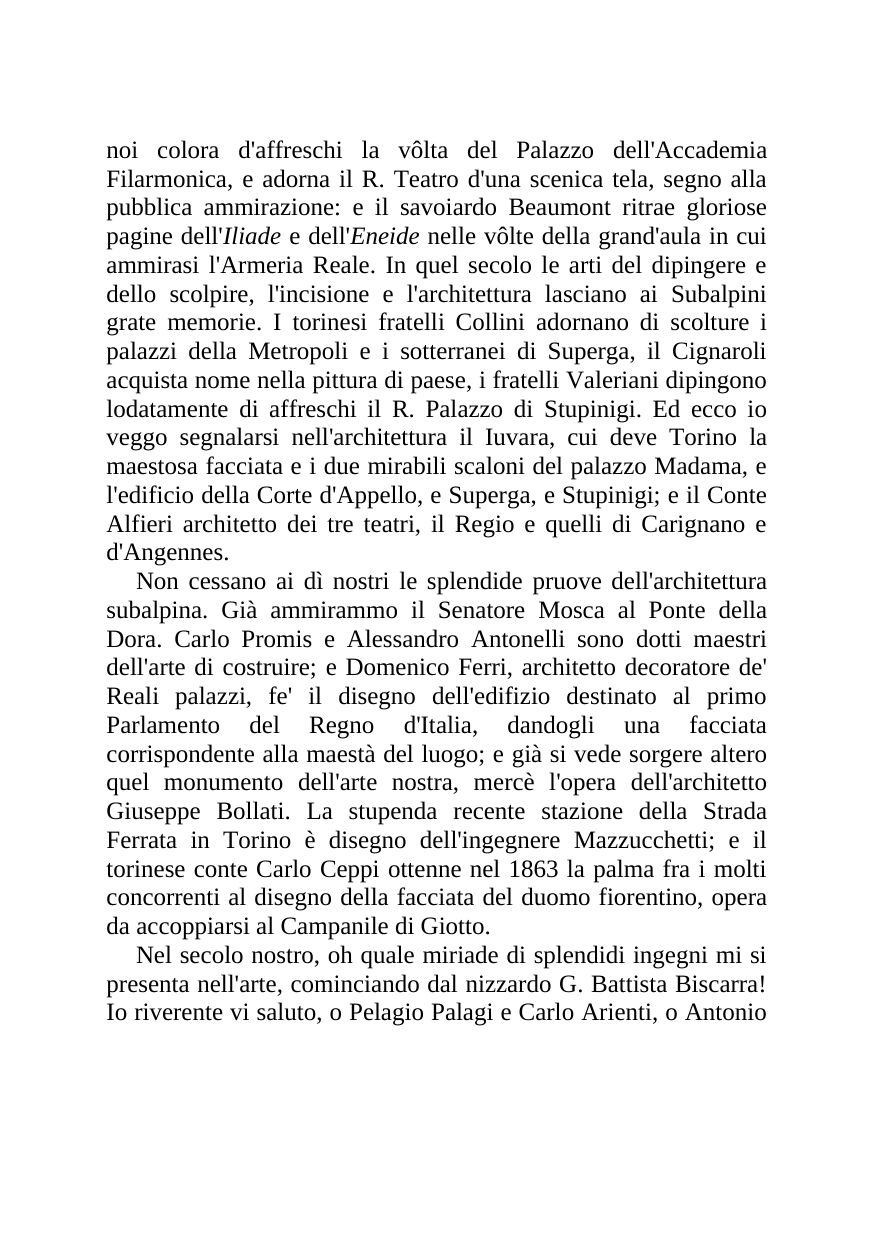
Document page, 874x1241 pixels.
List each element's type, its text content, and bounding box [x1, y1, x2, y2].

text Nel secolo nostro, oh quale miriade di splendidi ingegni mi si presenta nell'arte, cominciando dal nizzardo G. Battista Biscarra! Io riverente vi saluto, o Pelagio Palagi e Carlo Arienti, o Antonio [106, 940, 768, 1026]
text Non cessano ai dì nostri le splendide pruove dell'architettura subalpina. Già ammirammo il Senatore Mosca al Ponte della Dora. Carlo Promis e Alessandro Antonelli sono dotti maestri dell'arte di costruire; e Domenico Ferri, architetto decoratore de' Reali palazzi, fe' il disegno dell'edifizio destinato al primo Parlamento del Regno d'Italia, dandogli una facciata corrispondente alla maestà del luogo; e già si vede sorgere altero quel monumento dell'arte nostra, mercè l'opera dell'architetto Giuseppe Bollati. La stupenda recente stazione della Strada Ferrata in Torino è disegno dell'ingegnere Mazzucchetti; e il torinese conte Carlo Ceppi ottenne nel 1863 la palma fra i molti concorrenti al disegno della facciata del duomo fiorentino, opera da accoppiarsi al Campanile di Giotto. [106, 566, 768, 940]
text noi colora d'affreschi la vôlta del Palazzo dell'Accademia Filarmonica, e adorna il R. Teatro d'una scenica tela, segno alla pubblica ammirazione: e il savoiardo Beaumont ritrae gloriose pagine dell'Iliade e dell'Eneide nelle vôlte della grand'aula in cui ammirasi l'Armeria Reale. In quel secolo le arti del dipingere e dello scolpire, l'incisione e l'architettura lasciano ai Subalpini grate memorie. I torinesi fratelli Collini adornano di scolture i palazzi della Metropoli e i sotterranei di Superga, il Cignaroli acquista nome nella pittura di paese, i fratelli Valeriani dipingono lodatamente di affreschi il R. Palazzo di Stupinigi. Ed ecco io veggo segnalarsi nell'architettura il Iuvara, cui deve Torino la maestosa facciata e i due mirabili scaloni del palazzo Madama, e l'edificio della Corte d'Appello, e Superga, e Stupinigi; e il Conte Alfieri architetto dei tre teatri, il Regio e quelli di Carignano e d'Angennes. [106, 135, 768, 566]
